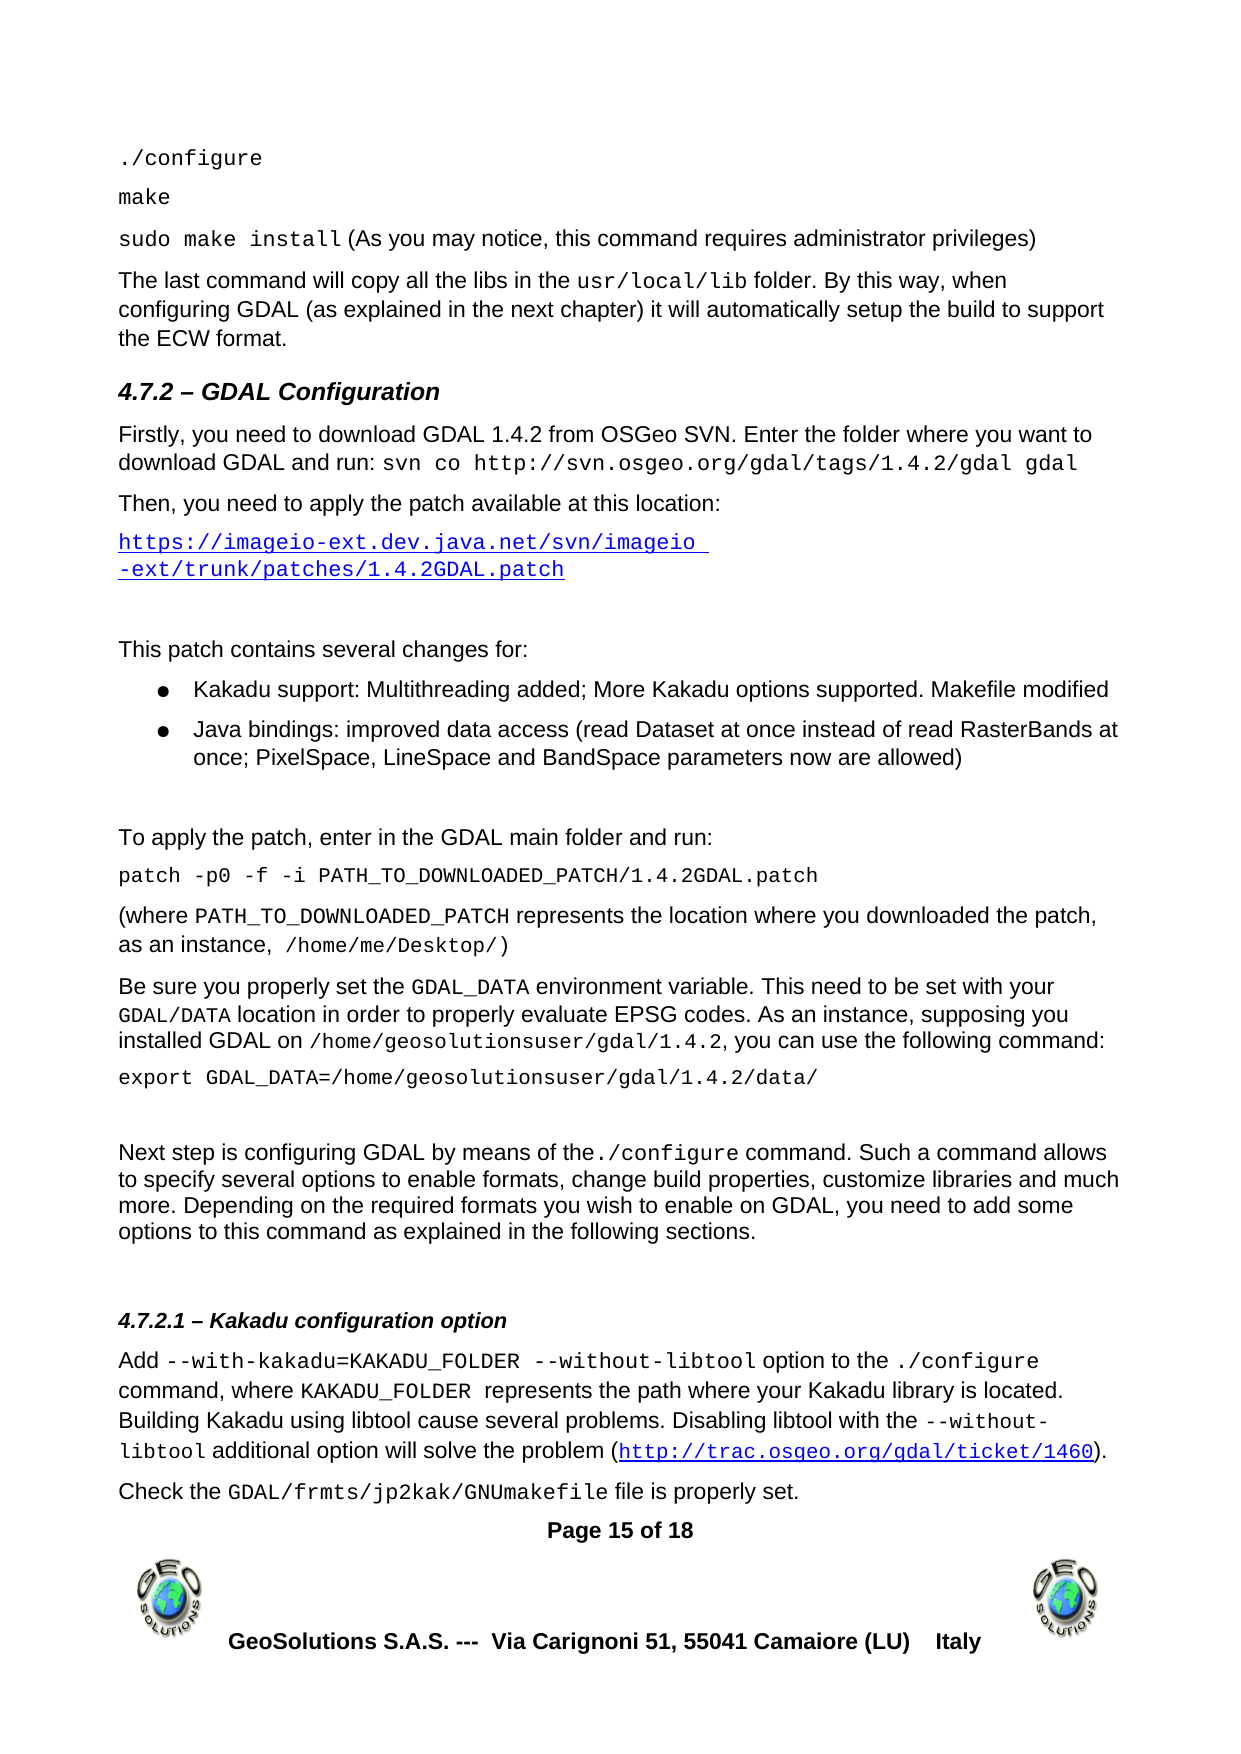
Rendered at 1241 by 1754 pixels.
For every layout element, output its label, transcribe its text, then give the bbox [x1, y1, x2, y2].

text Be sure you properly set the GDAL_DATA environment variable. This need to be set with your GDAL/DATA location in order to properly evaluate EPSG codes. As an instance, supposing you installed GDAL on /home/geosolutionsuser/gdal/1.4.2, you can use the following command: [118, 974, 1122, 1055]
text Then, you need to apply the patch available at this location: [118, 491, 1122, 517]
text ./configure [118, 148, 1122, 172]
picture [1030, 1552, 1101, 1641]
text Firstly, you need to download GDAL 1.4.2 from OSGeo SVN. Enter the folder where you want to download GDAL and run: svn co http://svn.osgeo.org/gdal/tags/1.4.2/gdal gdal [118, 421, 1122, 477]
text patch -p0 -f -i PATH_TO_DOWNLOADED_PATCH/1.4.2GDAL.patch [118, 865, 1122, 888]
text https://imageio-ext.dev.java.net/svn/imageio -ext/trunk/patches/1.4.2GDAL.patch [118, 531, 1122, 583]
list Java bindings: improved data access (read Dataset at once instead of read RasterBands at once; PixelSpace, LineSpace and BandSpace parameters now are allowed) [156, 717, 1122, 771]
text This patch contains several changes for: [118, 637, 1122, 663]
text (where PATH_TO_DOWNLOADED_PATCH represents the location where you downloaded the patch, as an instance, /home/me/Desktop/) [118, 902, 1122, 959]
text Next step is configuring GDAL by means of the./configure command. Such a command allows to specify several options to enable formats, change build properties, customize libraries and much more. Depending on the required formats you wish to enable on GDAL, you need to add some options to this command as explained in the following sections. [118, 1140, 1122, 1244]
text make [118, 187, 1122, 211]
text The last command will copy all the libs in the usr/local/lib folder. By this way, when configuring GDAL (as explained in the next chapter) it will automatically setup the build to support the ECW format. [118, 267, 1122, 351]
text To apply the patch, enter in the GDAL main folder and run: [118, 825, 1122, 850]
text Add --with-kakadu=KAKADU_FOLDER --without-libtool option to the ./configure command, where KAKADU_FOLDER represents the path where your Kakadu library is located. Building Kakadu using libtool cause several problems. Disabling libtool with the --without-libtool additional option will solve the problem (http://trac.osgeo.org/gdal/ticket/1460). [118, 1348, 1122, 1464]
text sudo make install (As you may notice, this command requires administrator privileges) [118, 226, 1122, 253]
subtitle 4.7.2.1 – Kakadu configuration option [118, 1309, 1122, 1333]
text export GDAL_DATA=/home/geosolutionsuser/gdal/1.4.2/data/ [118, 1067, 1122, 1091]
picture [134, 1552, 205, 1641]
list Kakadu support: Multithreading added; More Kakadu options supported. Makefile modified [156, 677, 1122, 703]
subtitle 4.7.2 – GDAL Configuration [118, 378, 1122, 406]
text Check the GDAL/frmts/jp2kak/GNUmakefile file is properly set. [118, 1479, 1122, 1506]
